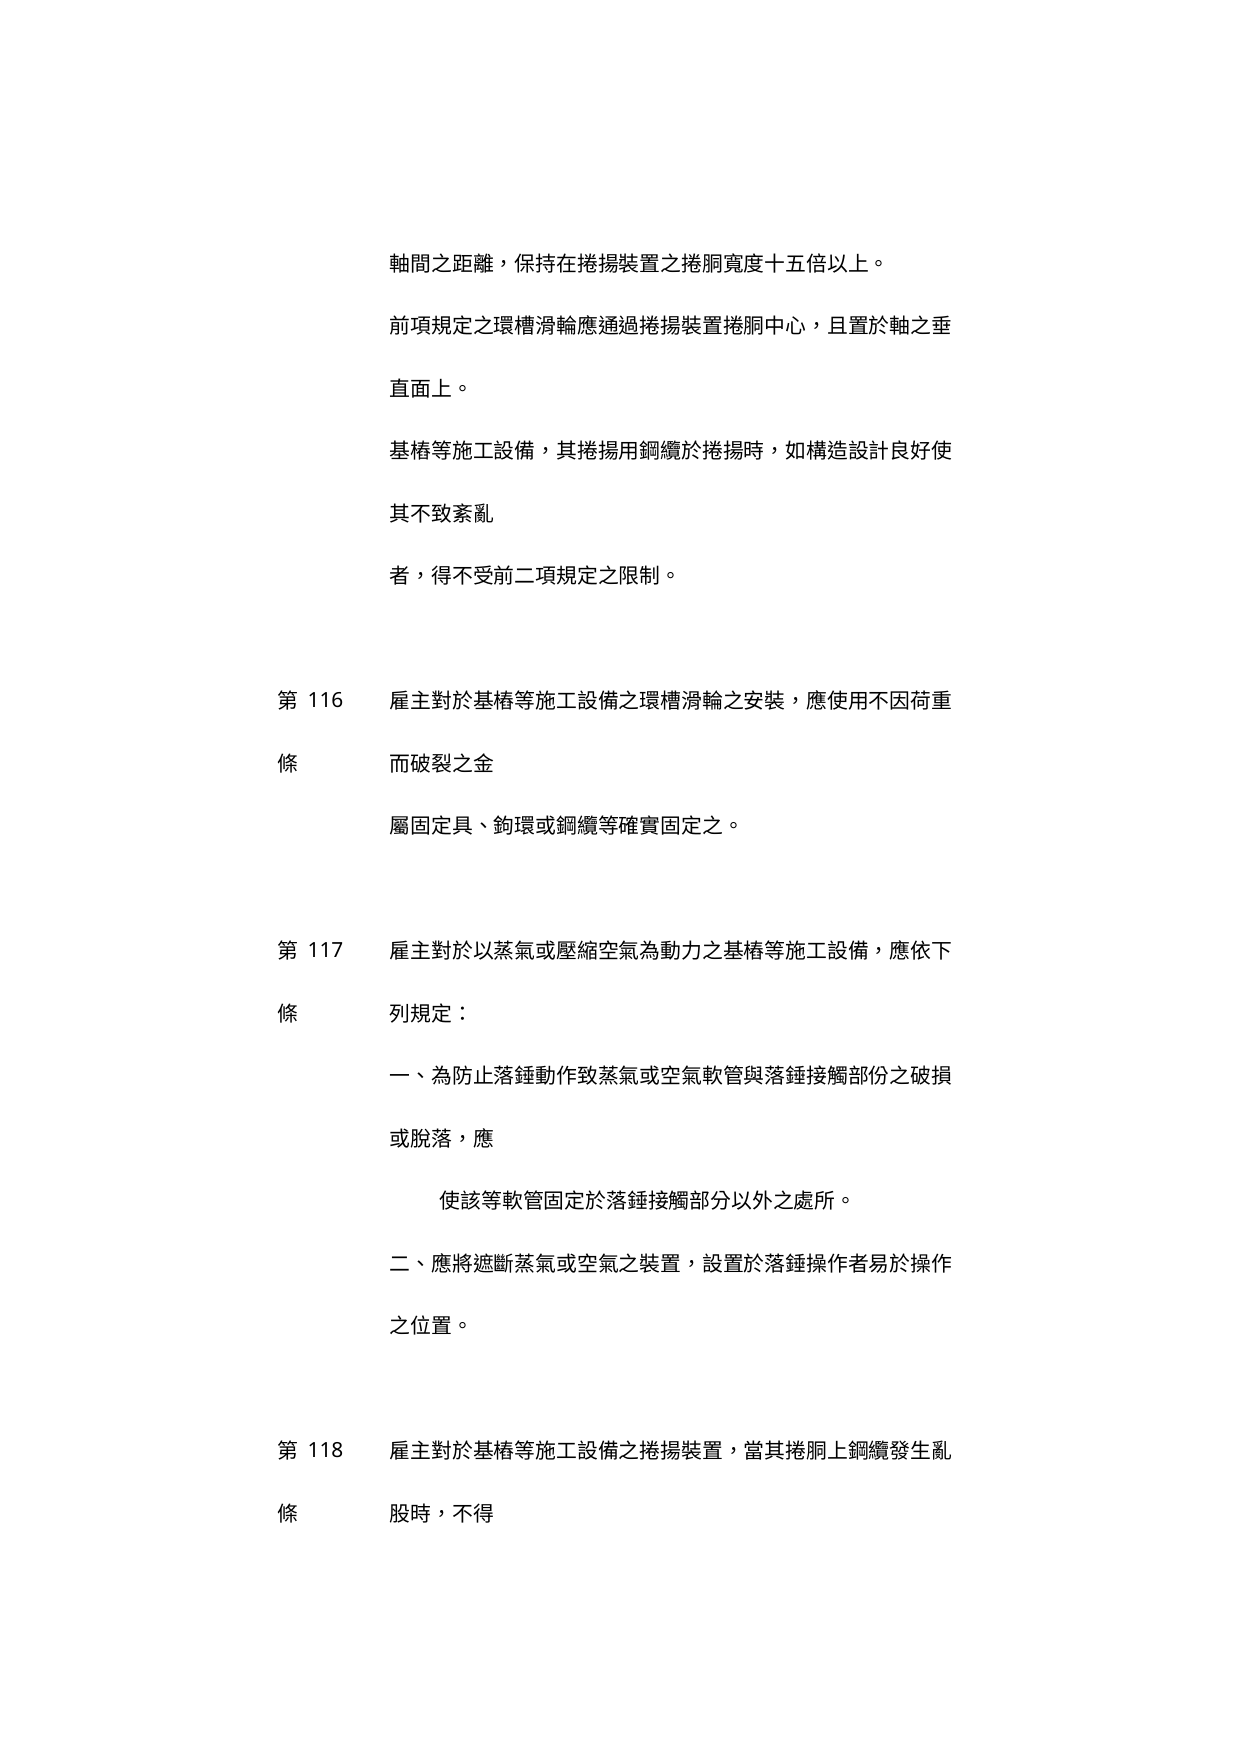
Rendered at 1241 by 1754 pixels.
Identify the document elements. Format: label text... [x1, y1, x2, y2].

table_cell 雇主對於基樁等施工設備之捲揚裝置，當其捲胴上鋼纜發生亂股時，不得 [386, 1349, 966, 1536]
table_cell 雇主對於基樁等施工設備之環槽滑輪之安裝，應使用不因荷重而破裂之金 屬固定具、鉤環或鋼纜等確實固定之。 [386, 599, 966, 849]
table_cell [274, 158, 386, 599]
table_cell 第 116 條 [274, 599, 386, 849]
table_cell 第 117 條 [274, 849, 386, 1349]
table_cell 第 118 條 [274, 1349, 386, 1536]
table_cell 雇主對於以蒸氣或壓縮空氣為動力之基樁等施工設備，應依下列規定： 一、為防止落錘動作致蒸氣或空氣軟管與落錘接觸部份之破損或脫落，應 使該等軟管固定於落錘接觸部分以外之處所。 二、應將遮斷蒸氣或空氣之裝置，設置於落錘操作者易於操作之位置。 [386, 849, 966, 1349]
table_cell 軸間之距離，保持在捲揚裝置之捲胴寬度十五倍以上。 前項規定之環槽滑輪應通過捲揚裝置捲胴中心，且置於軸之垂直面上。 基樁等施工設備，其捲揚用鋼纜於捲揚時，如構造設計良好使其不致紊亂 者，得不受前二項規定之限制。 [386, 158, 966, 599]
